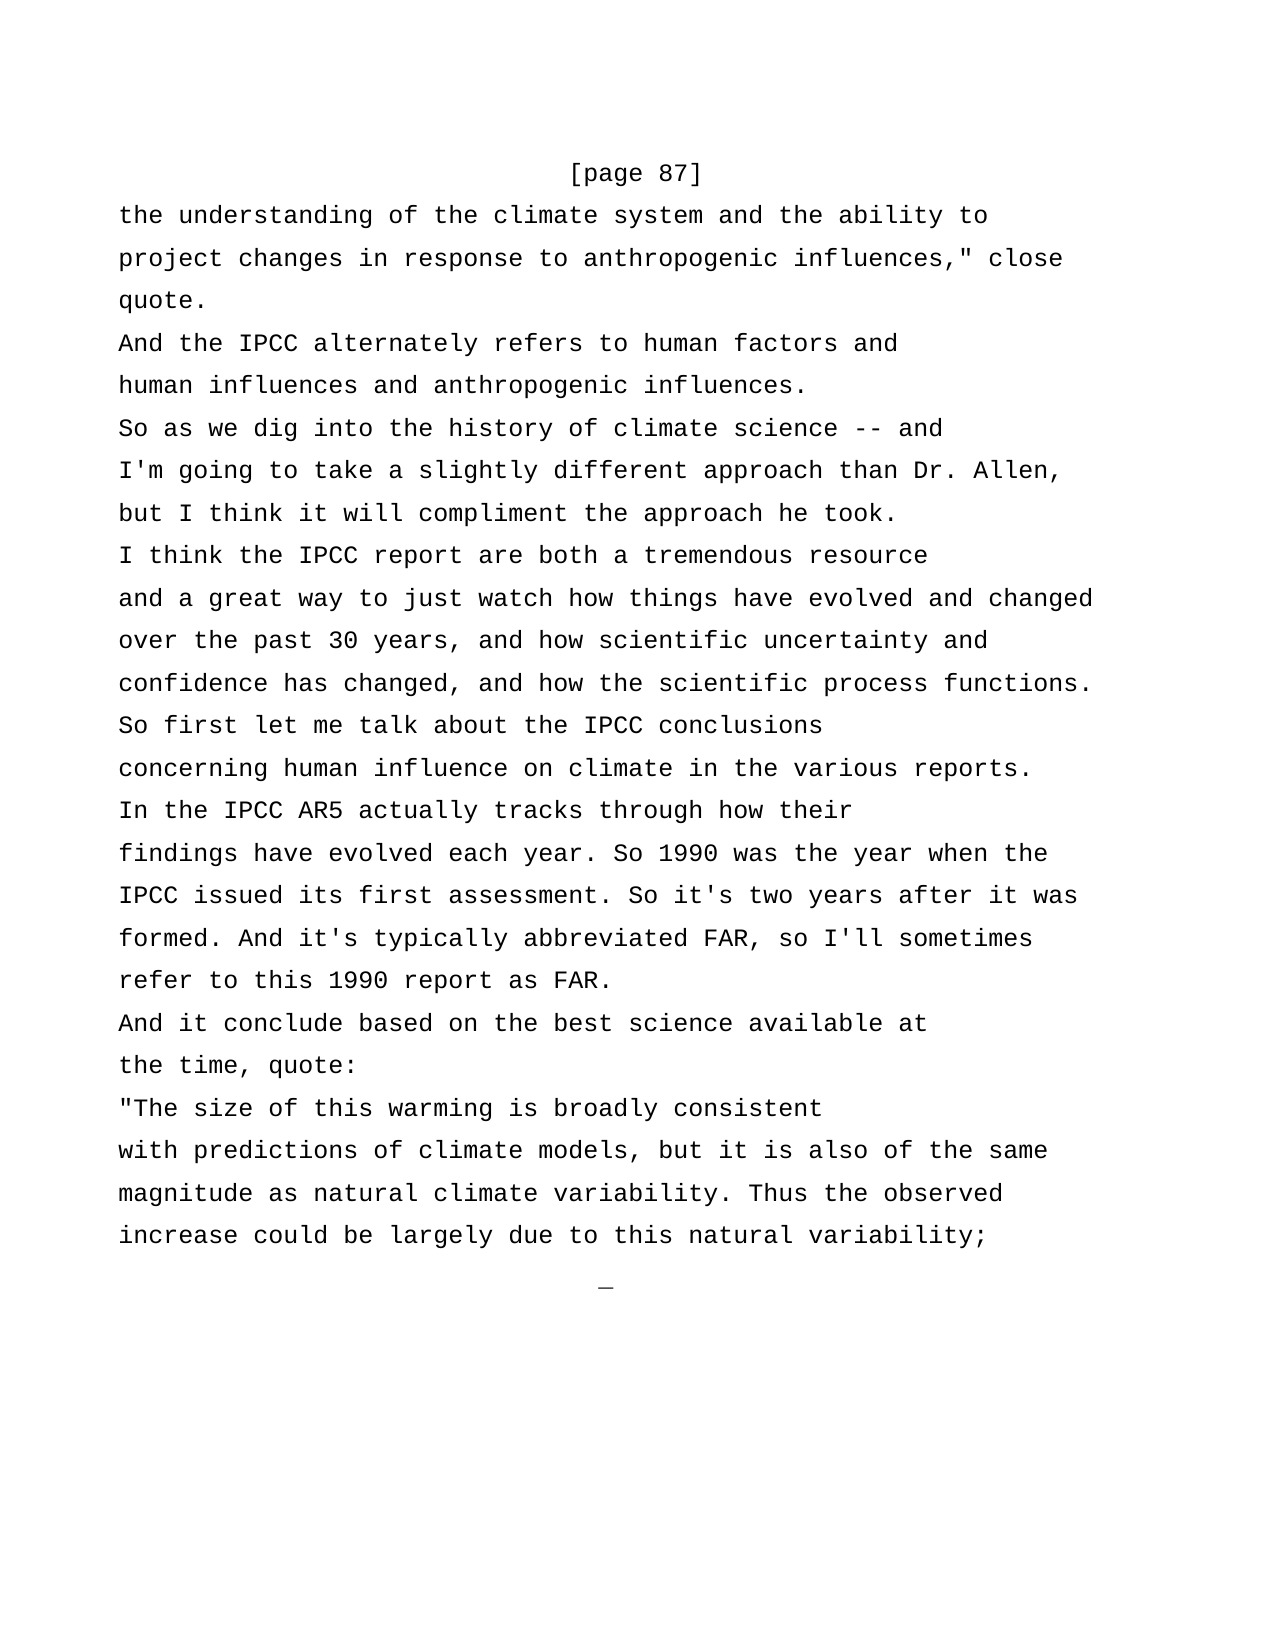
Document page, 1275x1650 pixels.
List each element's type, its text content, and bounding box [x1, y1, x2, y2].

text project changes in response to anthropogenic influences," close [118, 246, 1157, 274]
text [page 87] [118, 161, 1157, 189]
text but I think it will compliment the approach he took. [118, 501, 1157, 529]
text findings have evolved each year. So 1990 was the year when the [118, 841, 1157, 869]
text and a great way to just watch how things have evolved and changed [118, 586, 1157, 614]
text So first let me talk about the IPCC conclusions [118, 713, 1157, 741]
text So as we dig into the history of climate science -- and [118, 416, 1157, 444]
text And the IPCC alternately refers to human factors and [118, 331, 1157, 359]
text human influences and anthropogenic influences. [118, 373, 1157, 401]
text refer to this 1990 report as FAR. [118, 968, 1157, 996]
text formed. And it's typically abbreviated FAR, so I'll sometimes [118, 926, 1157, 954]
text IPCC issued its first assessment. So it's two years after it was [118, 883, 1157, 911]
text quote. [118, 288, 1157, 316]
text In the IPCC AR5 actually tracks through how their [118, 798, 1157, 826]
text increase could be largely due to this natural variability; [118, 1223, 1157, 1251]
text with predictions of climate models, but it is also of the same [118, 1138, 1157, 1166]
text concerning human influence on climate in the various reports. [118, 756, 1157, 784]
text magnitude as natural climate variability. Thus the observed [118, 1181, 1157, 1209]
text I think the IPCC report are both a tremendous resource [118, 543, 1157, 571]
text _ [118, 1266, 1157, 1294]
text the time, quote: [118, 1053, 1157, 1081]
text the understanding of the climate system and the ability to [118, 203, 1157, 231]
text over the past 30 years, and how scientific uncertainty and [118, 628, 1157, 656]
text I'm going to take a slightly different approach than Dr. Allen, [118, 458, 1157, 486]
text "The size of this warming is broadly consistent [118, 1096, 1157, 1124]
text confidence has changed, and how the scientific process functions. [118, 671, 1157, 699]
text And it conclude based on the best science available at [118, 1011, 1157, 1039]
